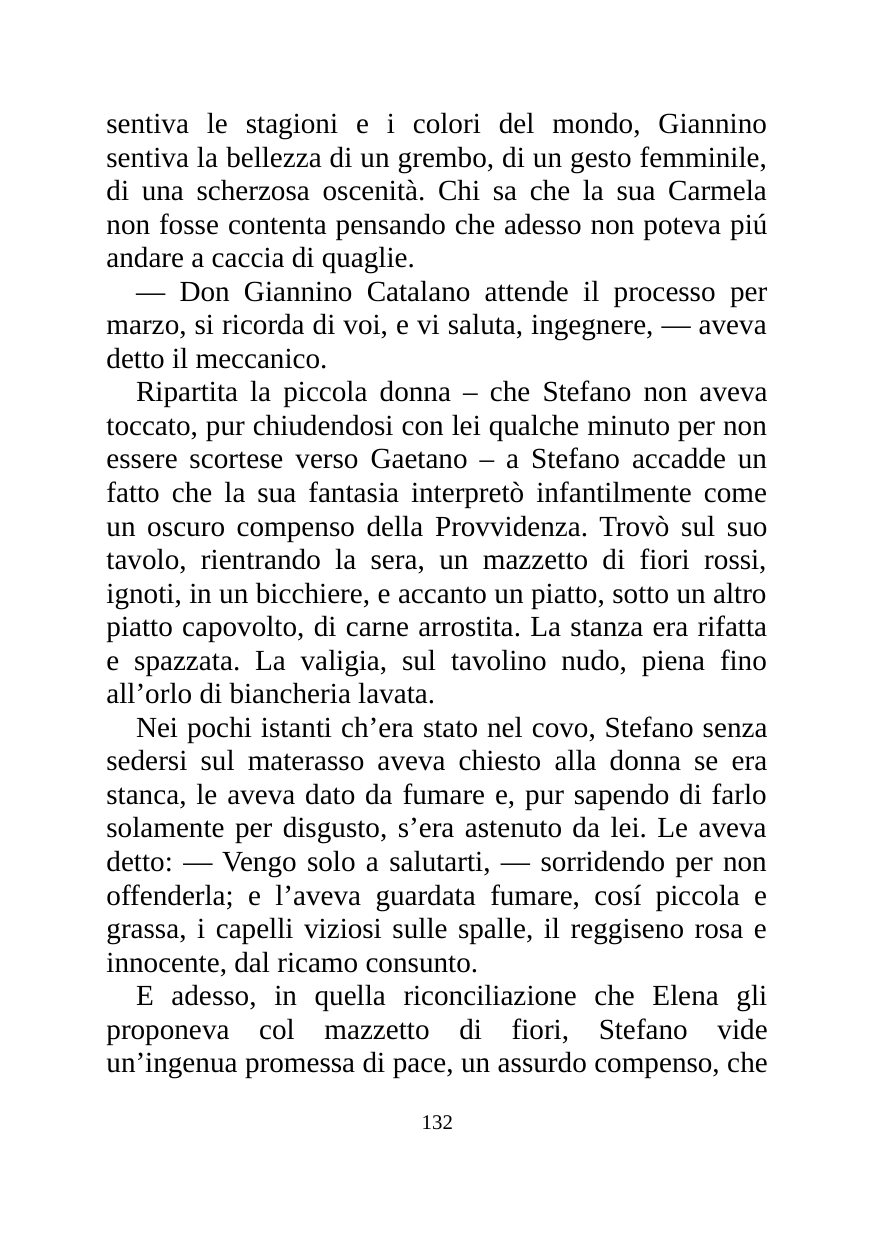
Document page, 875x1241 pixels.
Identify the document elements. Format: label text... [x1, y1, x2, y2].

text Ripartita la piccola donna – che Stefano non aveva toccato, pur chiudendosi con lei qualche minuto per non essere scortese verso Gaetano – a Stefano accadde un fatto che la sua fantasia interpretò infantilmente come un oscuro compenso della Provvidenza. Trovò sul suo tavolo, rientrando la sera, un mazzetto di fiori rossi, ignoti, in un bicchiere, e accanto un piatto, sotto un altro piatto capovolto, di carne arrostita. La stanza era rifatta e spazzata. La valigia, sul tavolino nudo, piena fino all’orlo di biancheria lavata. [106, 374, 768, 710]
text sentiva le stagioni e i colori del mondo, Giannino sentiva la bellezza di un grembo, di un gesto femminile, di una scherzosa oscenità. Chi sa che la sua Carmela non fosse contenta pensando che adesso non poteva piú andare a caccia di quaglie. [106, 106, 768, 274]
text — Don Giannino Catalano attende il processo per marzo, si ricorda di voi, e vi saluta, ingegnere, — aveva detto il meccanico. [106, 274, 768, 374]
text E adesso, in quella riconciliazione che Elena gli proponeva col mazzetto di fiori, Stefano vide un’ingenua promessa di pace, un assurdo compenso, che [106, 978, 768, 1079]
text Nei pochi istanti ch’era stato nel covo, Stefano senza sedersi sul materasso aveva chiesto alla donna se era stanca, le aveva dato da fumare e, pur sapendo di farlo solamente per disgusto, s’era astenuto da lei. Le aveva detto: — Vengo solo a salutarti, — sorridendo per non offenderla; e l’aveva guardata fumare, cosí piccola e grassa, i capelli viziosi sulle spalle, il reggiseno rosa e innocente, dal ricamo consunto. [106, 710, 768, 978]
